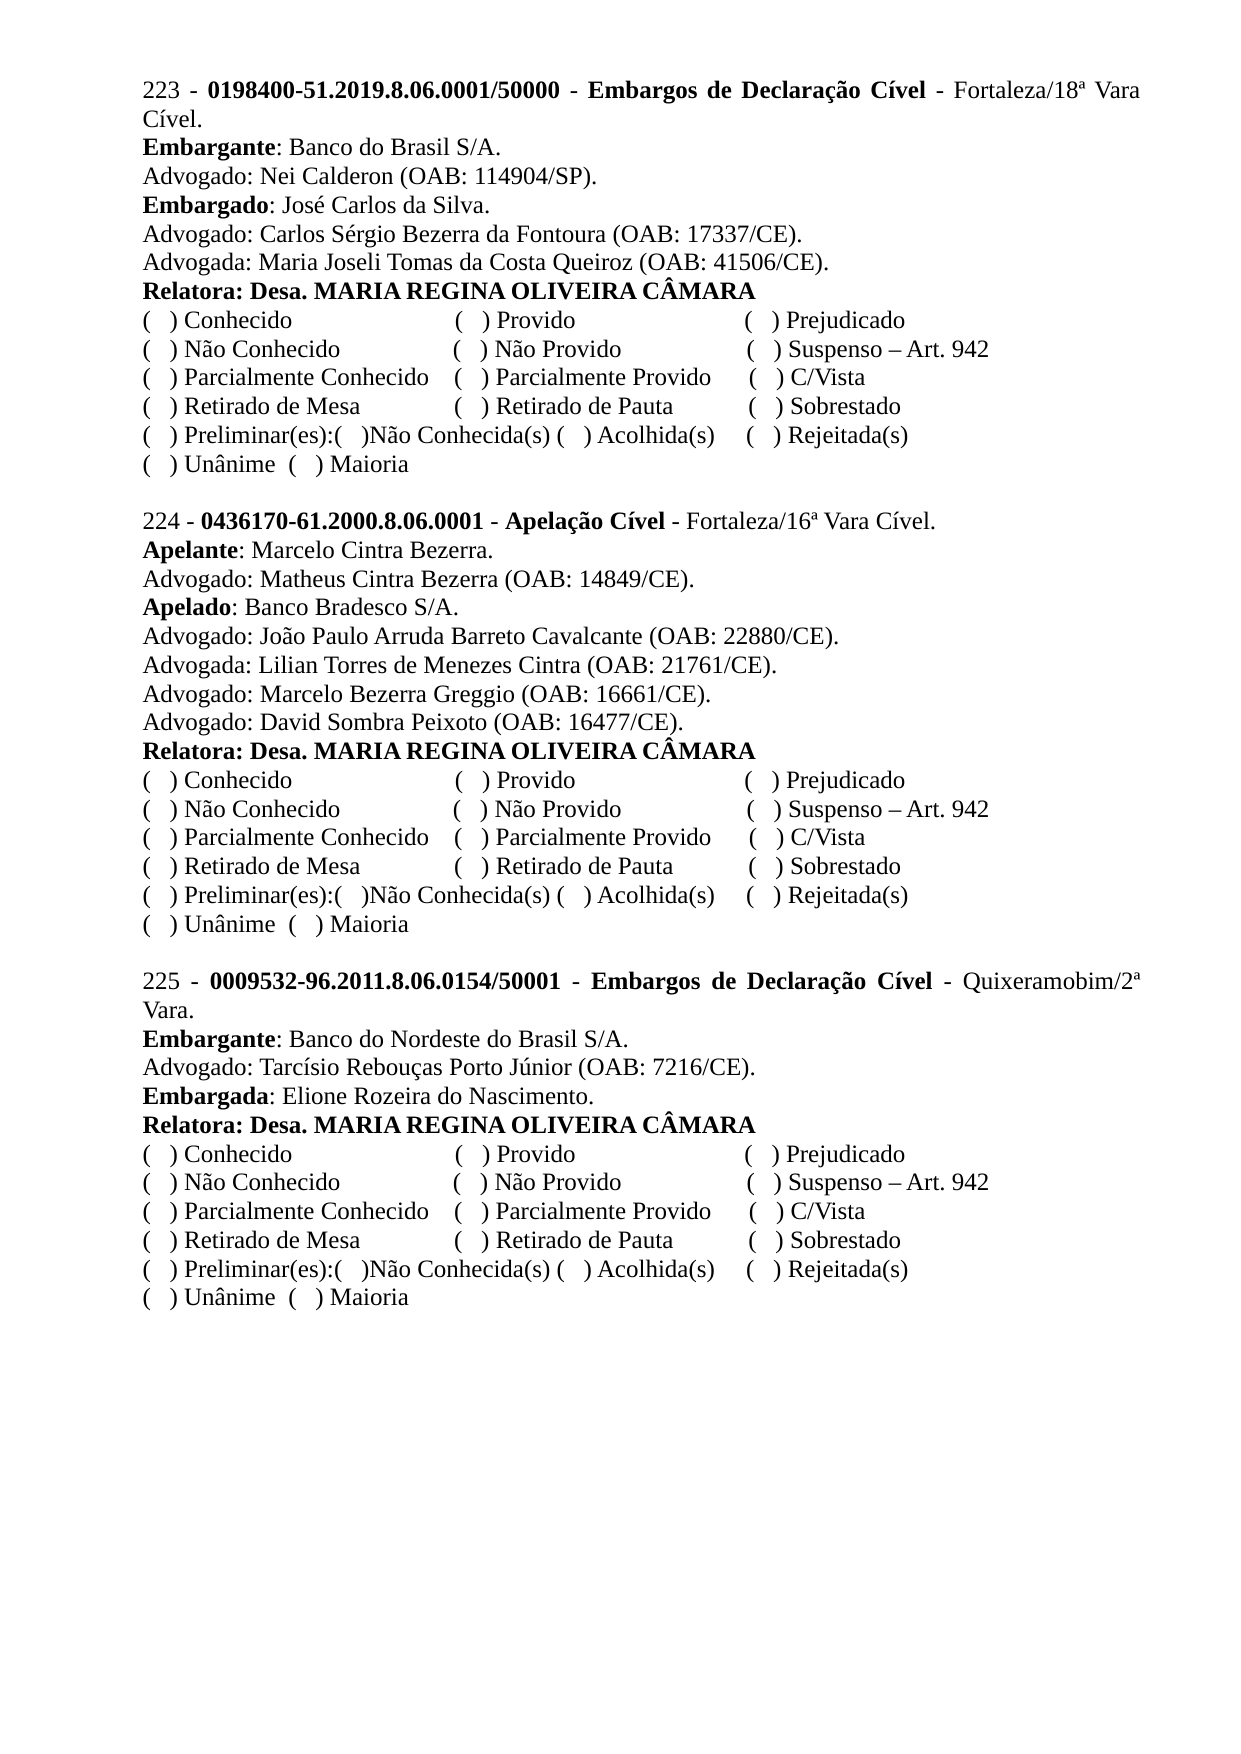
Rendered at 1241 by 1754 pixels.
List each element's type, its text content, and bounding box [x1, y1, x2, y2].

text ( ) Não Conhecido ( ) Não Provido ( ) Suspenso – Art. 942 [142, 334, 1158, 362]
text ( ) Conhecido ( ) Provido ( ) Prejudicado [142, 305, 1141, 334]
text 223 - 0198400-51.2019.8.06.0001/50000 - Embargos de Declaração Cível - Fortaleza/18ª Vara Cível. [142, 75, 1141, 132]
text ( ) Conhecido ( ) Provido ( ) Prejudicado [142, 765, 1141, 794]
text ( ) Preliminar(es):( )Não Conhecida(s) ( ) Acolhida(s) ( ) Rejeitada(s) [142, 880, 1158, 909]
text Advogado: Matheus Cintra Bezerra (OAB: 14849/CE). [142, 564, 1141, 592]
text Advogado: Carlos Sérgio Bezerra da Fontoura (OAB: 17337/CE). [142, 219, 1141, 247]
text ( ) Unânime ( ) Maioria [142, 909, 1158, 937]
text ( ) Retirado de Mesa ( ) Retirado de Pauta ( ) Sobrestado [142, 851, 1158, 880]
text Advogado: Nei Calderon (OAB: 114904/SP). [142, 161, 1141, 190]
text ( ) Preliminar(es):( )Não Conhecida(s) ( ) Acolhida(s) ( ) Rejeitada(s) [142, 1254, 1158, 1282]
text Relatora: Desa. MARIA REGINA OLIVEIRA CÂMARA [142, 736, 1141, 765]
text Relatora: Desa. MARIA REGINA OLIVEIRA CÂMARA [142, 276, 1141, 305]
text Advogada: Lilian Torres de Menezes Cintra (OAB: 21761/CE). [142, 650, 1141, 679]
text ( ) Unânime ( ) Maioria [142, 1282, 1158, 1311]
text Embargado: José Carlos da Silva. [142, 190, 1141, 219]
text Embargante: Banco do Nordeste do Brasil S/A. [142, 1024, 1141, 1052]
text Advogada: Maria Joseli Tomas da Costa Queiroz (OAB: 41506/CE). [142, 247, 1141, 276]
text ( ) Não Conhecido ( ) Não Provido ( ) Suspenso – Art. 942 [142, 1167, 1158, 1196]
text Advogado: Tarcísio Rebouças Porto Júnior (OAB: 7216/CE). [142, 1052, 1141, 1081]
text Embargante: Banco do Brasil S/A. [142, 132, 1141, 161]
text ( ) Unânime ( ) Maioria [142, 449, 1158, 477]
text Apelante: Marcelo Cintra Bezerra. [142, 535, 1141, 564]
text ( ) Retirado de Mesa ( ) Retirado de Pauta ( ) Sobrestado [142, 391, 1158, 420]
text 224 - 0436170-61.2000.8.06.0001 - Apelação Cível - Fortaleza/16ª Vara Cível. [142, 506, 1141, 535]
text Embargada: Elione Rozeira do Nascimento. [142, 1081, 1141, 1110]
text ( ) Parcialmente Conhecido ( ) Parcialmente Provido ( ) C/Vista [142, 822, 1158, 851]
text 225 - 0009532-96.2011.8.06.0154/50001 - Embargos de Declaração Cível - Quixeramobim/2ª Vara. [142, 966, 1141, 1024]
text Apelado: Banco Bradesco S/A. [142, 592, 1141, 621]
text Advogado: João Paulo Arruda Barreto Cavalcante (OAB: 22880/CE). [142, 621, 1141, 650]
text Relatora: Desa. MARIA REGINA OLIVEIRA CÂMARA [142, 1110, 1141, 1139]
text ( ) Não Conhecido ( ) Não Provido ( ) Suspenso – Art. 942 [142, 794, 1158, 822]
text ( ) Parcialmente Conhecido ( ) Parcialmente Provido ( ) C/Vista [142, 1196, 1158, 1225]
text Advogado: David Sombra Peixoto (OAB: 16477/CE). [142, 707, 1141, 736]
text ( ) Retirado de Mesa ( ) Retirado de Pauta ( ) Sobrestado [142, 1225, 1158, 1254]
text ( ) Conhecido ( ) Provido ( ) Prejudicado [142, 1139, 1141, 1167]
text ( ) Preliminar(es):( )Não Conhecida(s) ( ) Acolhida(s) ( ) Rejeitada(s) [142, 420, 1158, 449]
text ( ) Parcialmente Conhecido ( ) Parcialmente Provido ( ) C/Vista [142, 362, 1158, 391]
text Advogado: Marcelo Bezerra Greggio (OAB: 16661/CE). [142, 679, 1141, 707]
